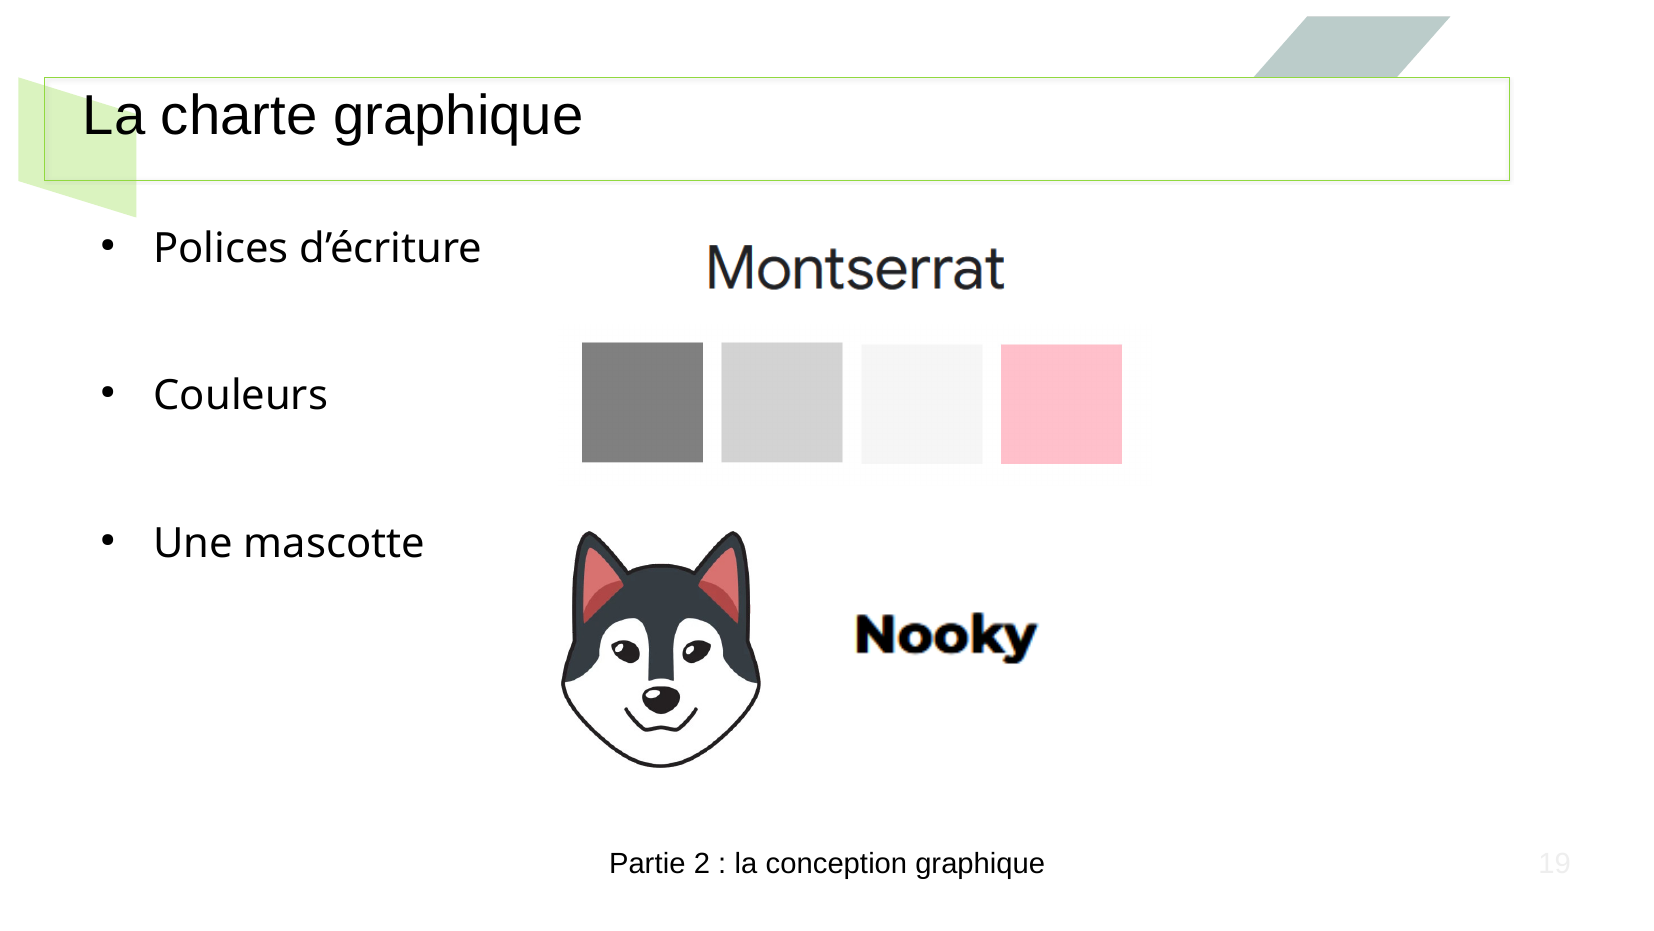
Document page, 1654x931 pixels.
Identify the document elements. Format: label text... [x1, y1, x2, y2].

picture [826, 560, 1166, 698]
picture [561, 531, 761, 768]
picture [679, 217, 1034, 307]
list Polices d’écriture Couleurs Une mascotte [82, 217, 1571, 758]
title La charte graphique [82, 37, 1571, 193]
picture [558, 324, 1152, 486]
